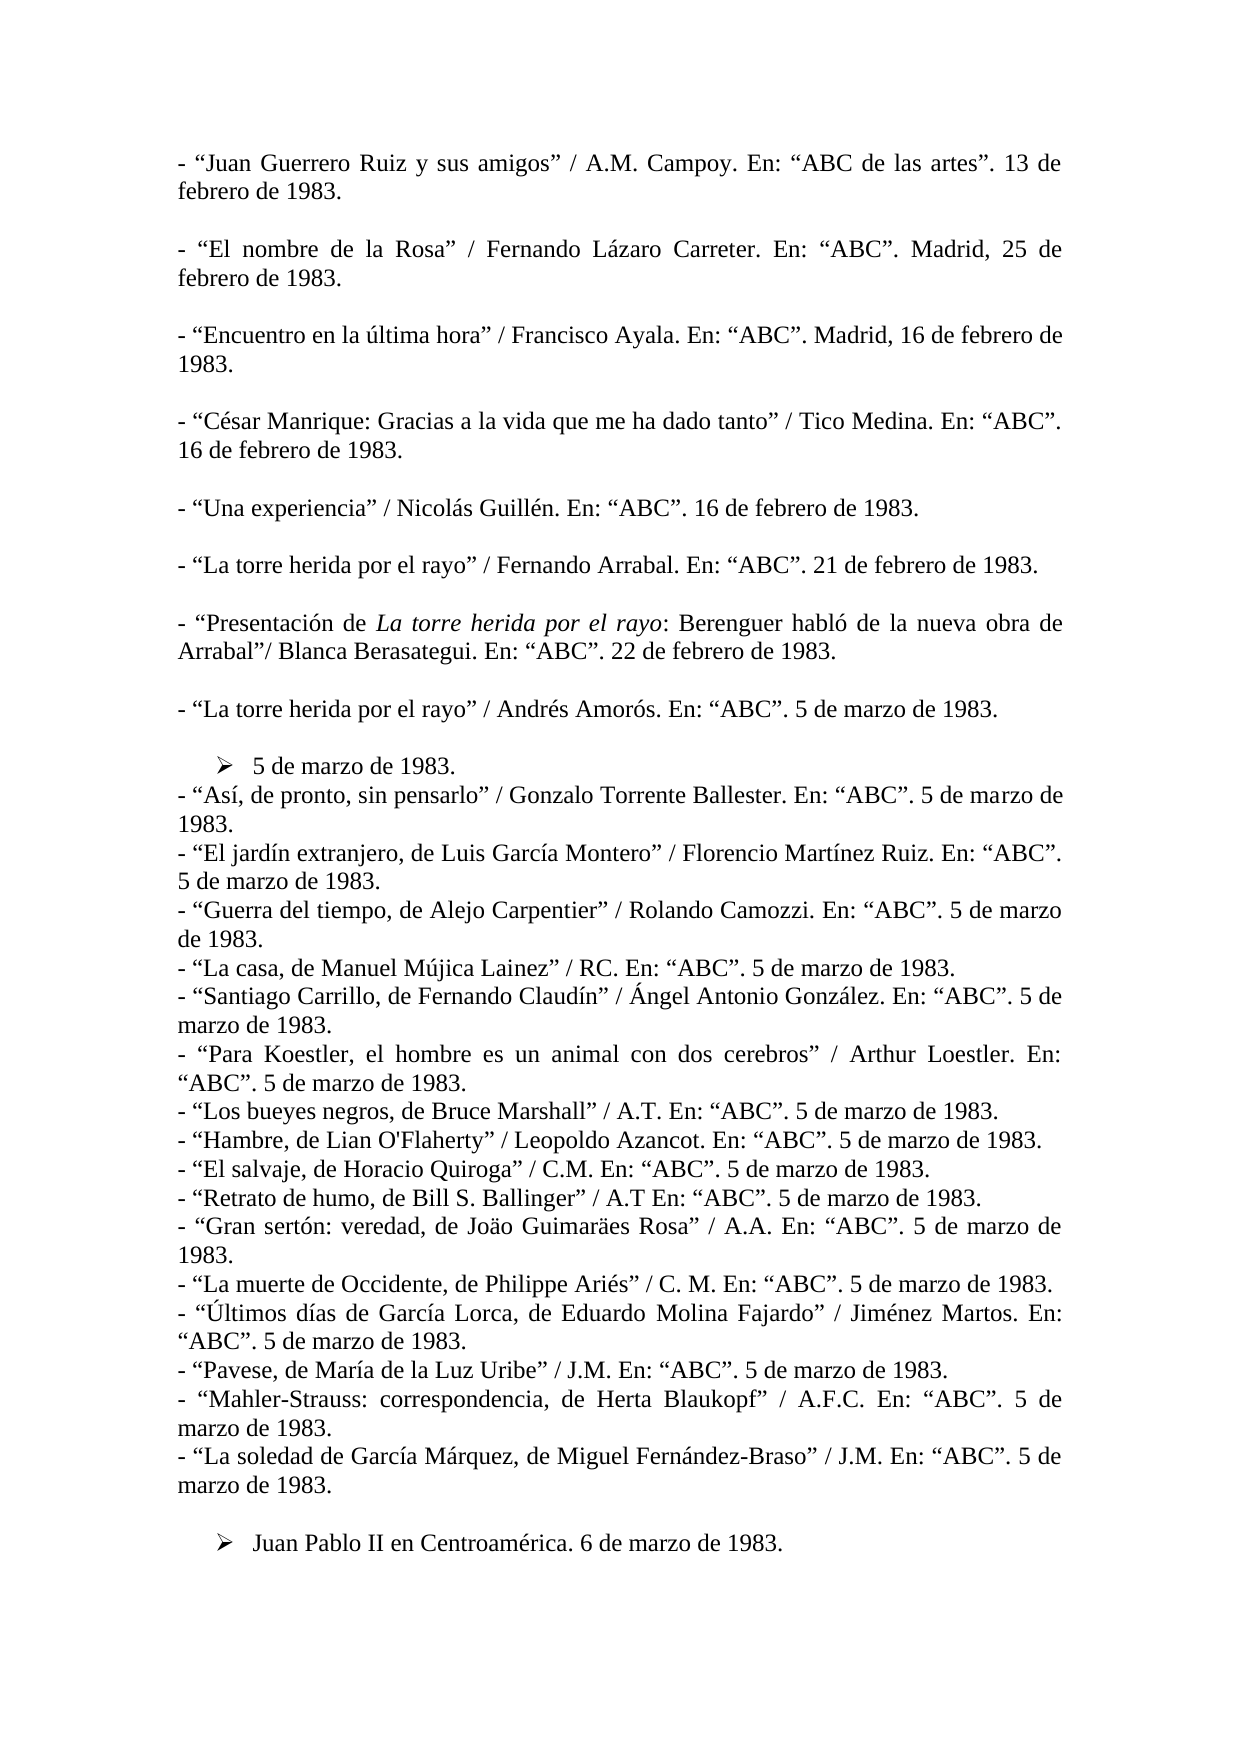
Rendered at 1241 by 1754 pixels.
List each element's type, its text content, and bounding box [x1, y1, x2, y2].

text - “Así, de pronto, sin pensarlo” / Gonzalo Torrente Ballester. En: “ABC”. 5 de marzo de 1983. [177, 780, 1063, 838]
text - “Guerra del tiempo, de Alejo Carpentier” / Rolando Camozzi. En: “ABC”. 5 de marzo de 1983. [177, 895, 1063, 953]
text - “El nombre de la Rosa” / Fernando Lázaro Carreter. En: “ABC”. Madrid, 25 de febrero de 1983. [177, 234, 1063, 291]
text - “Los bueyes negros, de Bruce Marshall” / A.T. En: “ABC”. 5 de marzo de 1983. [177, 1096, 1063, 1125]
text - “Una experiencia” / Nicolás Guillén. En: “ABC”. 16 de febrero de 1983. [177, 493, 1063, 521]
text - “La torre herida por el rayo” / Andrés Amorós. En: “ABC”. 5 de marzo de 1983. [177, 694, 1063, 723]
text - “Hambre, de Lian O'Flaherty” / Leopoldo Azancot. En: “ABC”. 5 de marzo de 1983. [177, 1125, 1063, 1154]
list 5 de marzo de 1983. [215, 751, 1063, 780]
text - “Juan Guerrero Ruiz y sus amigos” / A.M. Campoy. En: “ABC de las artes”. 13 de febrero de 1983. [177, 148, 1063, 205]
text - “El salvaje, de Horacio Quiroga” / C.M. En: “ABC”. 5 de marzo de 1983. [177, 1154, 1063, 1183]
text - “Últimos días de García Lorca, de Eduardo Molina Fajardo” / Jiménez Martos. En: “ABC”. 5 de marzo de 1983. [177, 1298, 1063, 1355]
text - “Retrato de humo, de Bill S. Ballinger” / A.T En: “ABC”. 5 de marzo de 1983. [177, 1183, 1063, 1211]
text - “La soledad de García Márquez, de Miguel Fernández-Braso” / J.M. En: “ABC”. 5 de marzo de 1983. [177, 1441, 1063, 1499]
text - “Gran sertón: veredad, de Joäo Guimaräes Rosa” / A.A. En: “ABC”. 5 de marzo de 1983. [177, 1211, 1063, 1269]
text - “Pavese, de María de la Luz Uribe” / J.M. En: “ABC”. 5 de marzo de 1983. [177, 1355, 1063, 1384]
text - “La casa, de Manuel Mújica Lainez” / RC. En: “ABC”. 5 de marzo de 1983. [177, 953, 1063, 981]
text - “Mahler-Strauss: correspondencia, de Herta Blaukopf” / A.F.C. En: “ABC”. 5 de marzo de 1983. [177, 1384, 1063, 1441]
text - “Encuentro en la última hora” / Francisco Ayala. En: “ABC”. Madrid, 16 de febrero de 1983. [177, 320, 1063, 378]
text - “La muerte de Occidente, de Philippe Ariés” / C. M. En: “ABC”. 5 de marzo de 1983. [177, 1269, 1063, 1298]
text - “Presentación de La torre herida por el rayo: Berenguer habló de la nueva obra de Arrabal”/ Blanca Berasategui. En: “ABC”. 22 de febrero de 1983. [177, 608, 1063, 665]
text - “El jardín extranjero, de Luis García Montero” / Florencio Martínez Ruiz. En: “ABC”. 5 de marzo de 1983. [177, 838, 1063, 895]
text - “La torre herida por el rayo” / Fernando Arrabal. En: “ABC”. 21 de febrero de 1983. [177, 550, 1063, 579]
text - “Para Koestler, el hombre es un animal con dos cerebros” / Arthur Loestler. En: “ABC”. 5 de marzo de 1983. [177, 1039, 1063, 1096]
text - “César Manrique: Gracias a la vida que me ha dado tanto” / Tico Medina. En: “ABC”. 16 de febrero de 1983. [177, 406, 1063, 464]
text - “Santiago Carrillo, de Fernando Claudín” / Ángel Antonio González. En: “ABC”. 5 de marzo de 1983. [177, 981, 1063, 1039]
list Juan Pablo II en Centroamérica. 6 de marzo de 1983. [215, 1528, 1063, 1556]
